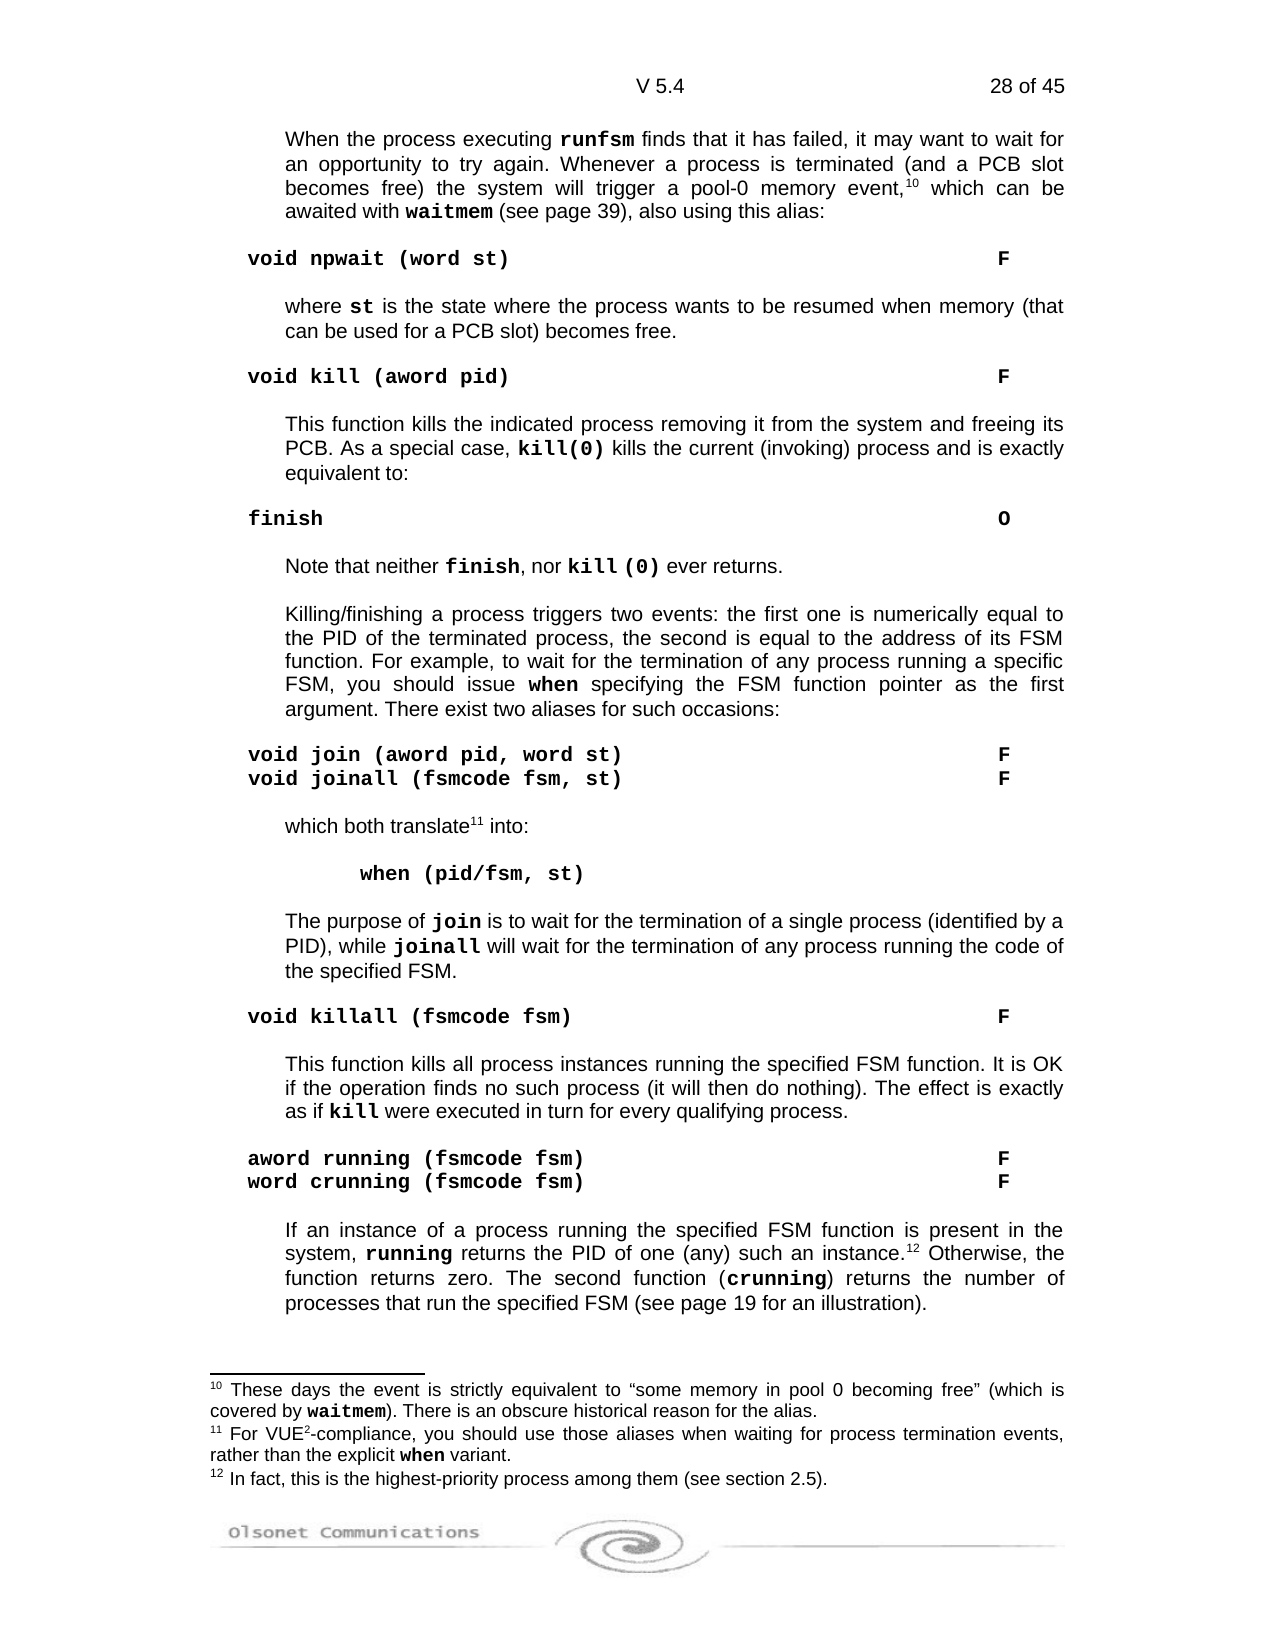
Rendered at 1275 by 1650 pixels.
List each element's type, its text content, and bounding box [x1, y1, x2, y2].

text This function kills the indicated process removing it from the system and freeing its PCB. As a special case, kill(0) kills the current (invoking) process and is exactly equivalent to: [285, 413, 1065, 484]
text when (pid/fsm, st) [285, 861, 1065, 886]
text Note that neither finish, nor kill (0) ever returns. [285, 554, 1065, 580]
text Killing/finishing a process triggers two events: the first one is numerically equal to the PID of the terminated process, the second is equal to the address of its FSM function. For example, to wait for the termination of any process running a specific FSM, you should issue when specifying the FSM function pointer as the first argument. There exist two aliases for such occasions: [285, 603, 1065, 721]
text The purpose of join is to wait for the termination of a single process (identified by a PID), while joinall will wait for the termination of any process running the code of the specified FSM. [285, 909, 1065, 983]
text void kill (aword pid) F [247, 366, 1065, 390]
text This function kills all process instances running the specified FSM function. It is OK if the operation finds no such process (it will then do nothing). The effect is exactly as if kill were executed in turn for every qualifying process. [285, 1053, 1065, 1124]
picture [210, 1504, 1065, 1596]
text If an instance of a process running the specified FSM function is present in the system, running returns the PID of one (any) such an instance. Otherwise, the function returns zero. The second function (crunning) returns the number of processes that run the specified FSM (see page 19 for an illustration). [285, 1218, 1065, 1315]
text When the process executing runfsm finds that it has failed, it may want to wait for an opportunity to try again. Whenever a process is terminated (and a PCB slot becomes free) the system will trigger a pool-0 memory event, which can be awaited with waitmem (see page 40), also using this alias: [285, 128, 1065, 224]
text void join (aword pid, word st) F [248, 744, 1065, 768]
text For VUE2-compliance, you should use those aliases when waiting for process termination events, rather than the explicit when variant. [210, 1423, 1065, 1467]
text aword running (fsmcode fsm) F [247, 1148, 1065, 1171]
text finish O [248, 508, 1065, 531]
text word crunning (fsmcode fsm) F [247, 1171, 1065, 1195]
text void npwait (word st) F [247, 248, 1065, 271]
text void killall (fsmcode fsm) F [247, 1006, 1065, 1030]
text which both translate into: [285, 815, 1065, 838]
text In fact, this is the highest-priority process among them (see section 2.5). [210, 1467, 1065, 1490]
text These days the event is strictly equivalent to “some memory in pool 0 becoming free” (which is covered by waitmem). There is an obscure historical reason for the alias. [210, 1380, 1065, 1423]
text where st is the state where the process wants to be resumed when memory (that can be used for a PCB slot) becomes free. [285, 294, 1065, 343]
text void joinall (fsmcode fsm, st) F [248, 768, 1065, 791]
